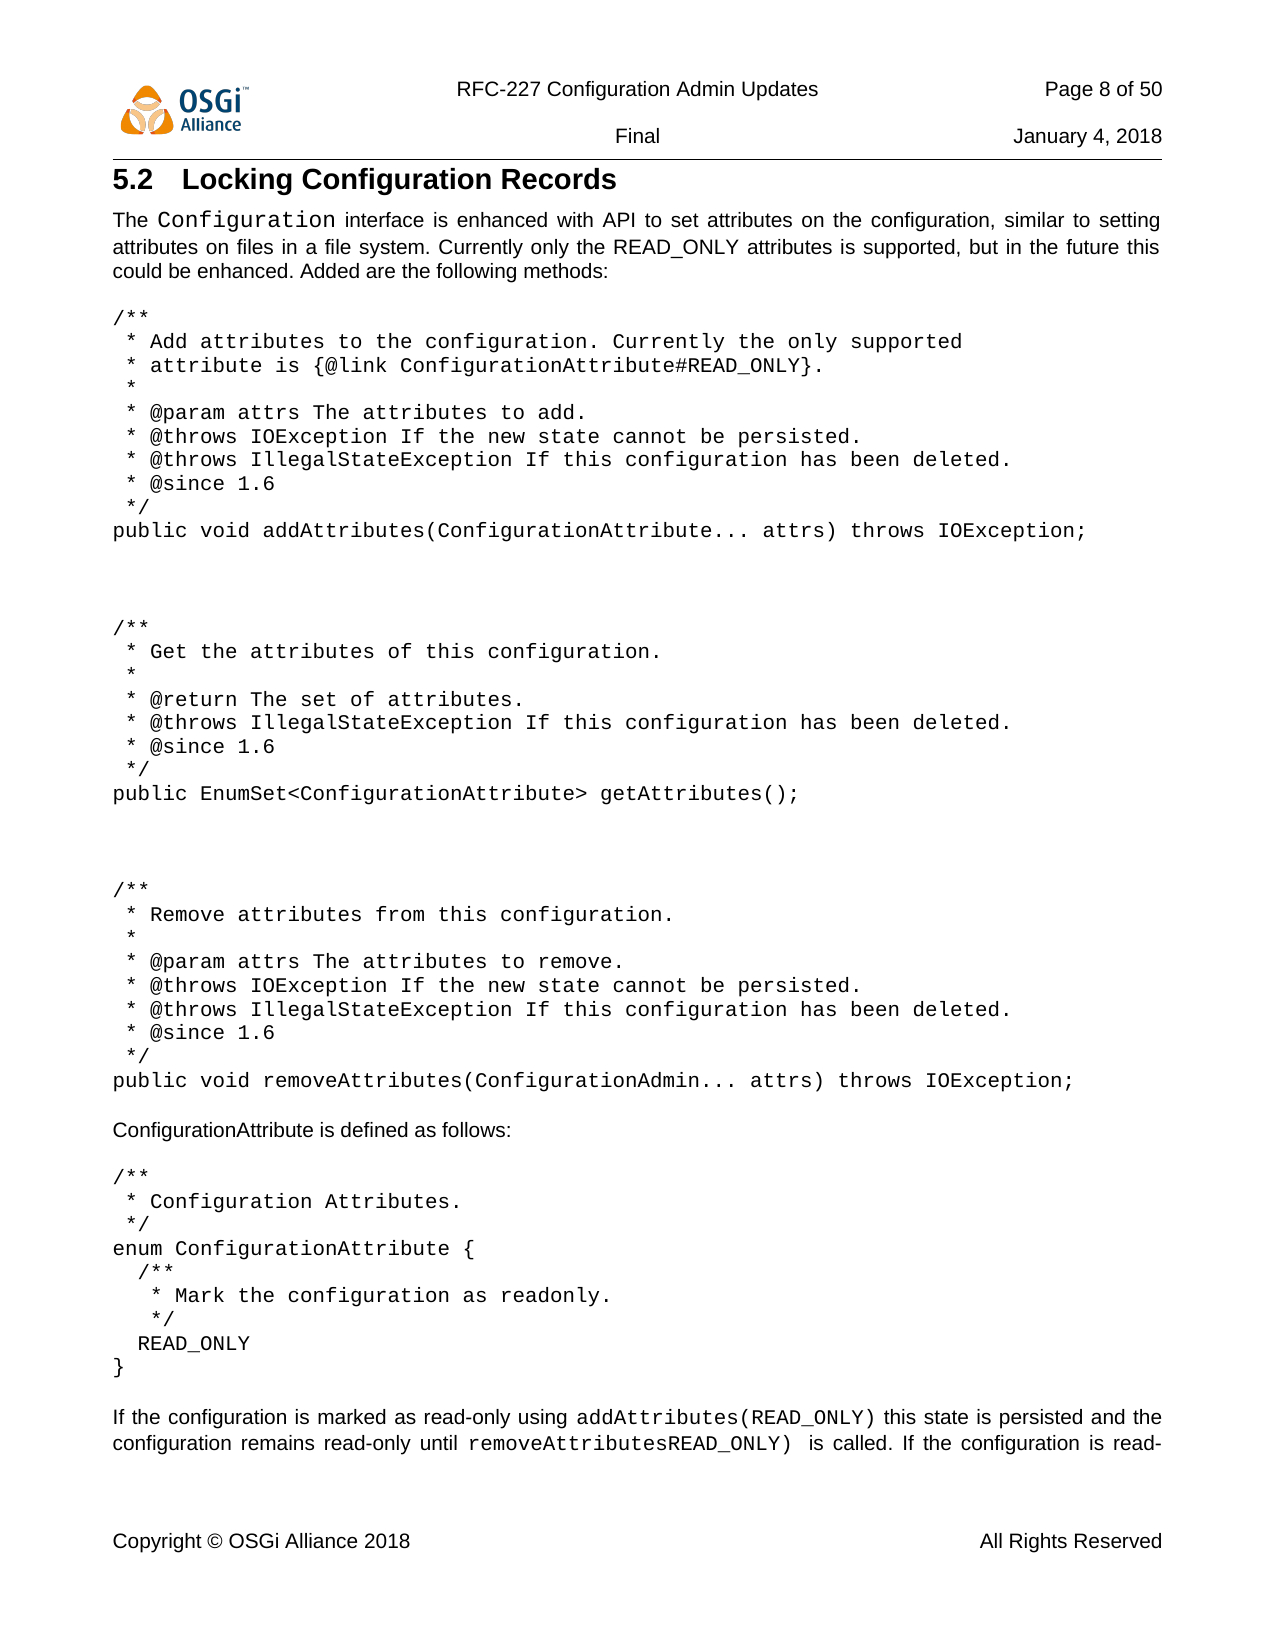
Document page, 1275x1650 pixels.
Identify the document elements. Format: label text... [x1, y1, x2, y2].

text /** * Configuration Attributes. */ enum ConfigurationAttribute { /** * Mark the configuration as readonly. */ READ_ONLY } [112, 1167, 1162, 1380]
subtitle Locking Configuration Records [112, 160, 1162, 196]
text The Configuration interface is enhanced with API to set attributes on the configuration, similar to setting attributes on files in a file system. Currently only the READ_ONLY attributes is supported, but in the future this could be enhanced. Added are the following methods: [112, 208, 1162, 282]
text /** * Remove attributes from this configuration. * * @param attrs The attributes to remove. * @throws IOException If the new state cannot be persisted. * @throws IllegalStateException If this configuration has been deleted. * @since 1.6 */ public void removeAttributes(ConfigurationAdmin... attrs) throws IOException; [112, 880, 1162, 1093]
text ConfigurationAttribute is defined as follows: [112, 1118, 1162, 1142]
text /** * Add attributes to the configuration. Currently the only supported * attribute is {@link ConfigurationAttribute#READ_ONLY}. * * @param attrs The attributes to add. * @throws IOException If the new state cannot be persisted. * @throws IllegalStateException If this configuration has been deleted. * @since 1.6 */ public void addAttributes(ConfigurationAttribute... attrs) throws IOException; [112, 307, 1162, 544]
text If the configuration is marked as read-only using addAttributes(READ_ONLY) this state is persisted and the configuration remains read-only until removeAttributesREAD_ONLY) is called. If the configuration is read- [112, 1405, 1162, 1457]
picture [113, 78, 257, 142]
text /** * Get the attributes of this configuration. * * @return The set of attributes. * @throws IllegalStateException If this configuration has been deleted. * @since 1.6 */ public EnumSet<ConfigurationAttribute> getAttributes(); [112, 618, 1162, 807]
